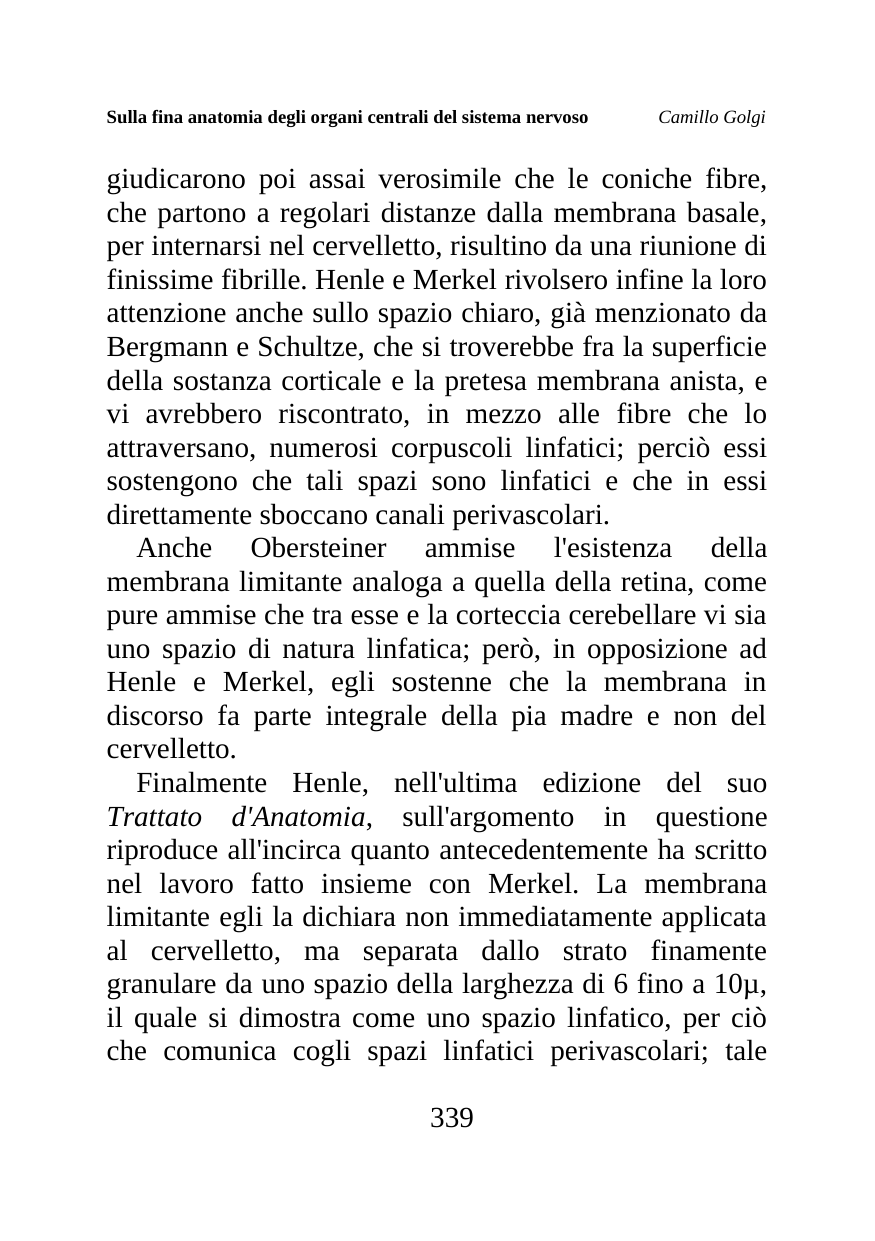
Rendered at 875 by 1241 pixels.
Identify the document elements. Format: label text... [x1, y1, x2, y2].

text giudicarono poi assai verosimile che le coniche fibre, che partono a regolari distanze dalla membrana basale, per internarsi nel cervelletto, risultino da una riunione di finissime fibrille. Henle e Merkel rivolsero infine la loro attenzione anche sullo spazio chiaro, già menzionato da Bergmann e Schultze, che si troverebbe fra la superficie della sostanza corticale e la pretesa membrana anista, e vi avrebbero riscontrato, in mezzo alle fibre che lo attraversano, numerosi corpuscoli linfatici; perciò essi sostengono che tali spazi sono linfatici e che in essi direttamente sboccano canali perivascolari. [106, 161, 768, 530]
text Anche Obersteiner ammise l'esistenza della membrana limitante analoga a quella della retina, come pure ammise che tra esse e la corteccia cerebellare vi sia uno spazio di natura linfatica; però, in opposizione ad Henle e Merkel, egli sostenne che la membrana in discorso fa parte integrale della pia madre e non del cervelletto. [106, 530, 768, 765]
text Finalmente Henle, nell'ultima edizione del suo Trattato d'Anatomia, sull'argomento in questione riproduce all'incirca quanto antecedentemente ha scritto nel lavoro fatto insieme con Merkel. La membrana limitante egli la dichiara non immediatamente applicata al cervelletto, ma separata dallo strato finamente granulare da uno spazio della larghezza di 6 fino a 10µ, il quale si dimostra come uno spazio linfatico, per ciò che comunica cogli spazi linfatici perivascolari; tale [106, 765, 768, 1067]
